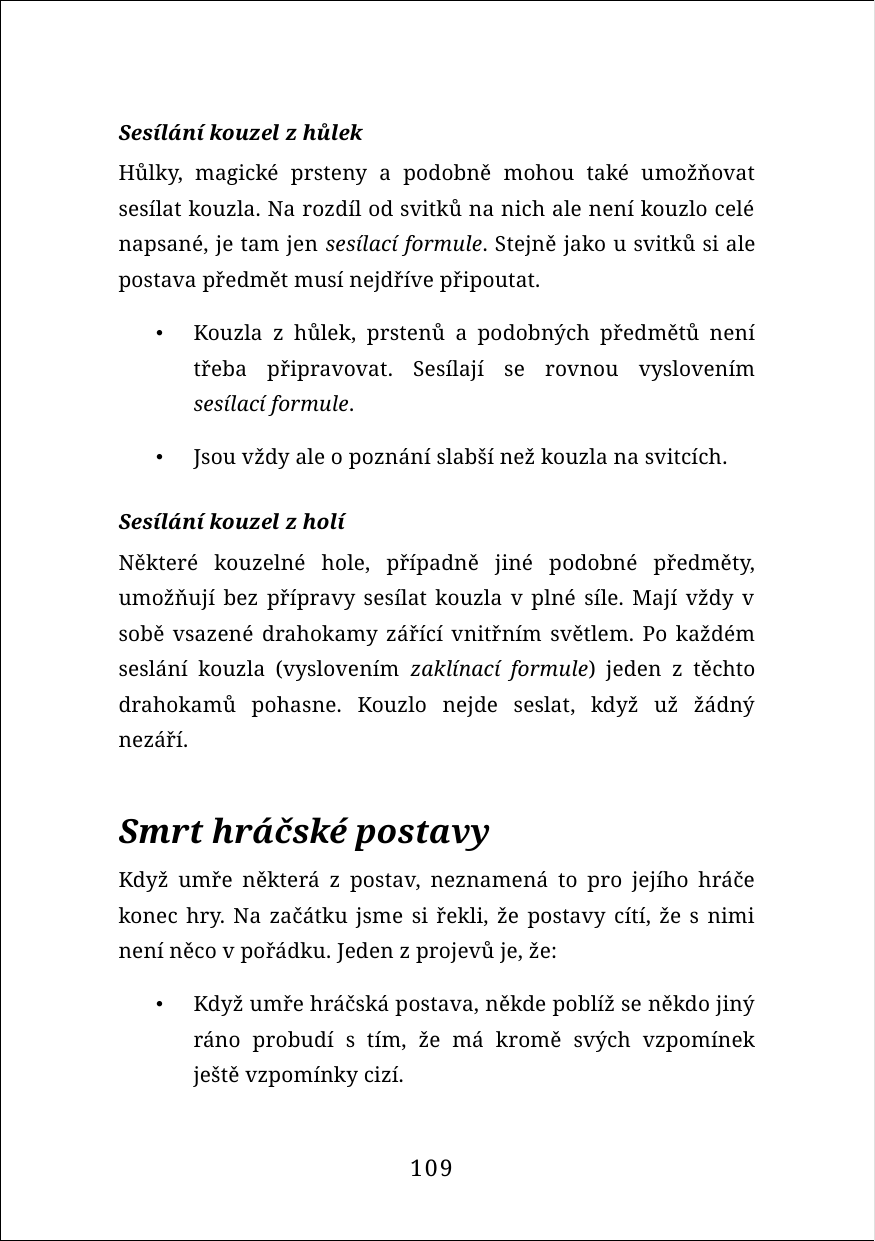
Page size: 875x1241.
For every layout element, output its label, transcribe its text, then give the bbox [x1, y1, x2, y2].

text Některé kouzelné hole, případně jiné podobné předměty, umožňují bez přípravy sesílat kouzla v plné síle. Mají vždy v sobě vsazené drahokamy zářící vnitřním světlem. Po každém seslání kouzla (vyslovením zaklínací formule) jeden z těchto drahokamů pohasne. Kouzlo nejde seslat, když už žádný nezáří. [118, 548, 756, 754]
subtitle Sesílání kouzel z hůlek [118, 118, 756, 147]
subtitle Sesílání kouzel z holí [118, 507, 756, 536]
list Jsou vždy ale o poznání slabší než kouzla na svitcích. [156, 442, 756, 471]
list Kouzla z hůlek, prstenů a podobných předmětů není třeba připravovat. Sesílají se rovnou vyslovením sesílací formule. [156, 318, 756, 418]
text Hůlky, magické prsteny a podobně mohou také umožňovat sesílat kouzla. Na rozdíl od svitků na nich ale není kouzlo celé napsané, je tam jen sesílací formule. Stejně jako u svitků si ale postava předmět musí nejdříve připoutat. [118, 158, 756, 293]
text Když umře některá z postav, neznamená to pro jejího hráče konec hry. Na začátku jsme si řekli, že postavy cítí, že s nimi není něco v pořádku. Jeden z projevů je, že: [118, 865, 756, 965]
list Když umře hráčská postava, někde poblíž se někdo jiný ráno probudí s tím, že má kromě svých vzpomínek ještě vzpomínky cizí. [156, 989, 756, 1089]
subtitle Smrt hráčské postavy [118, 808, 756, 853]
